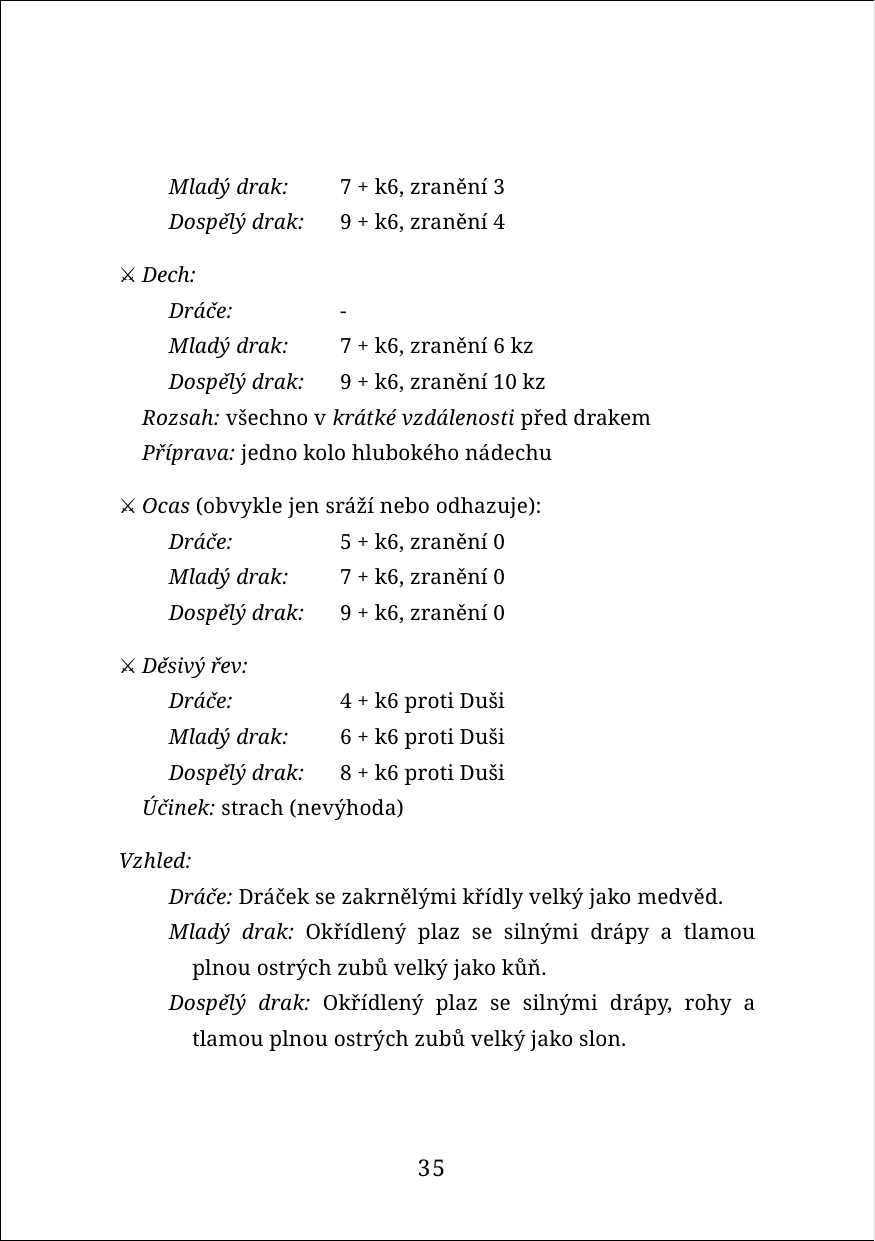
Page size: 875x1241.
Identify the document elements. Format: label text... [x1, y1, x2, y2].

text Dospělý drak: 9 + k6, zranění 0 [168, 598, 756, 626]
text Mladý drak: 7 + k6, zranění 3 [168, 172, 756, 200]
text Dráče: - [168, 296, 756, 324]
text Dospělý drak: Okřídlený plaz se silnými drápy, rohy a tlamou plnou ostrých zubů velký jako slon. [168, 988, 756, 1052]
text Mladý drak: 7 + k6, zranění 6 kz [168, 332, 756, 360]
text ⚔ Děsivý řev: [118, 651, 756, 679]
text Příprava: jedno kolo hlubokého nádechu [142, 438, 756, 467]
text Mladý drak: Okřídlený plaz se silnými drápy a tlamou plnou ostrých zubů velký jako kůň. [168, 917, 756, 981]
text ⚔ Dech: [118, 261, 756, 289]
text Dospělý drak: 8 + k6 proti Duši [168, 758, 756, 786]
text Účinek: strach (nevýhoda) [142, 793, 756, 822]
text Rozsah: všechno v krátké vzdálenosti před drakem [142, 403, 756, 431]
text Dráče: Dráček se zakrnělými křídly velký jako medvěd. [168, 882, 756, 910]
text Vzhled: [118, 846, 756, 875]
text ⚔ Ocas (obvykle jen sráží nebo odhazuje): [118, 491, 756, 520]
text Mladý drak: 6 + k6 proti Duši [168, 722, 756, 751]
text Dráče: 5 + k6, zranění 0 [168, 527, 756, 555]
text Dospělý drak: 9 + k6, zranění 10 kz [168, 367, 756, 396]
text Dráče: 4 + k6 proti Duši [168, 687, 756, 715]
text Mladý drak: 7 + k6, zranění 0 [168, 562, 756, 591]
text Dospělý drak: 9 + k6, zranění 4 [168, 207, 756, 236]
